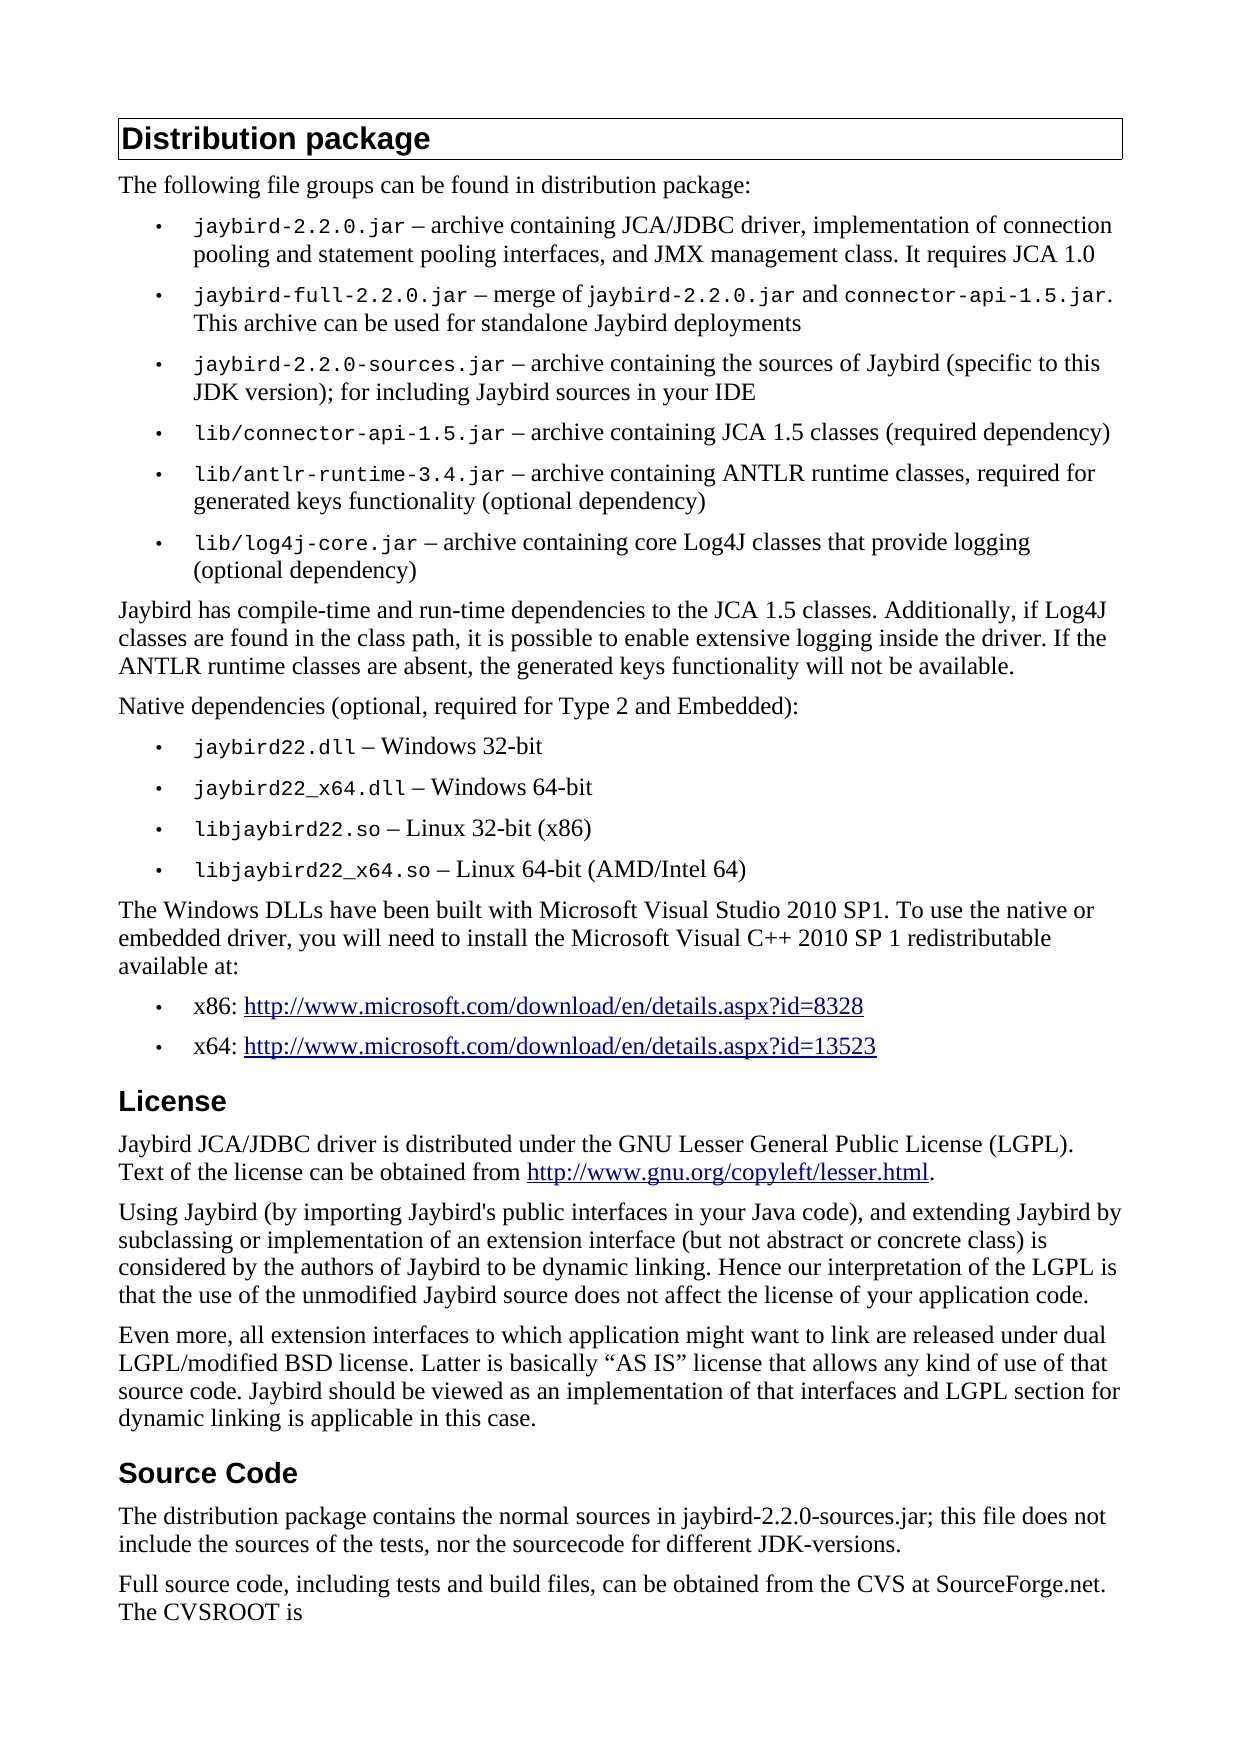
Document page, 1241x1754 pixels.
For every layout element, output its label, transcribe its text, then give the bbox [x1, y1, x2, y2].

text Jaybird JCA/JDBC driver is distributed under the GNU Lesser General Public License (LGPL). Text of the license can be obtained from http://www.gnu.org/copyleft/lesser.html. [118, 1130, 1122, 1186]
list lib/antlr-runtime-3.4.jar – archive containing ANTLR runtime classes, required for generated keys functionality (optional dependency) [156, 459, 1122, 515]
list x64: http://www.microsoft.com/download/en/details.aspx?id=13523 [156, 1032, 1122, 1060]
text The Windows DLLs have been built with Microsoft Visual Studio 2010 SP1. To use the native or embedded driver, you will need to install the Microsoft Visual C++ 2010 SP 1 redistributable available at: [118, 896, 1122, 979]
list libjaybird22_x64.so – Linux 64-bit (AMD/Intel 64) [156, 855, 1122, 884]
text The following file groups can be found in distribution package: [118, 171, 1122, 199]
list x86: http://www.microsoft.com/download/en/details.aspx?id=8328 [156, 992, 1122, 1020]
text Even more, all extension interfaces to which application might want to link are released under dual LGPL/modified BSD license. Latter is basically “AS IS” license that allows any kind of use of that source code. Jaybird should be viewed as an implementation of that interfaces and LGPL section for dynamic linking is applicable in this case. [118, 1321, 1122, 1432]
list jaybird22_x64.dll – Windows 64-bit [156, 773, 1122, 802]
text Jaybird has compile-time and run-time dependencies to the JCA 1.5 classes. Additionally, if Log4J classes are found in the class path, it is possible to enable extensive logging inside the driver. If the ANTLR runtime classes are absent, the generated keys functionality will not be available. [118, 596, 1122, 679]
subtitle Source Code [118, 1457, 1122, 1490]
text Using Jaybird (by importing Jaybird's public interfaces in your Java code), and extending Jaybird by subclassing or implementation of an extension interface (but not abstract or concrete class) is considered by the authors of Jaybird to be dynamic linking. Hence our interpretation of the LGPL is that the use of the unmodified Jaybird source does not affect the license of your application code. [118, 1198, 1122, 1309]
list jaybird-full-2.2.0.jar – merge of jaybird-2.2.0.jar and connector-api-1.5.jar. This archive can be used for standalone Jaybird deployments [156, 280, 1122, 337]
list jaybird22.dll – Windows 32-bit [156, 732, 1122, 761]
list lib/log4j-core.jar – archive containing core Log4J classes that provide logging (optional dependency) [156, 528, 1122, 584]
subtitle Distribution package [119, 119, 1122, 159]
list jaybird-2.2.0-sources.jar – archive containing the sources of Jaybird (specific to this JDK version); for including Jaybird sources in your IDE [156, 349, 1122, 405]
list lib/connector-api-1.5.jar – archive containing JCA 1.5 classes (required dependency) [156, 418, 1122, 446]
text The distribution package contains the normal sources in jaybird-2.2.0-sources.jar; this file does not include the sources of the tests, nor the sourcecode for different JDK-versions. [118, 1502, 1122, 1558]
list libjaybird22.so – Linux 32-bit (x86) [156, 814, 1122, 843]
list jaybird-2.2.0.jar – archive containing JCA/JDBC driver, implementation of connection pooling and statement pooling interfaces, and JMX management class. It requires JCA 1.0 [156, 212, 1122, 268]
subtitle License [118, 1085, 1122, 1118]
text Native dependencies (optional, required for Type 2 and Embedded): [118, 692, 1122, 720]
text Full source code, including tests and build files, can be obtained from the CVS at SourceForge.net. The CVSROOT is [118, 1570, 1122, 1626]
